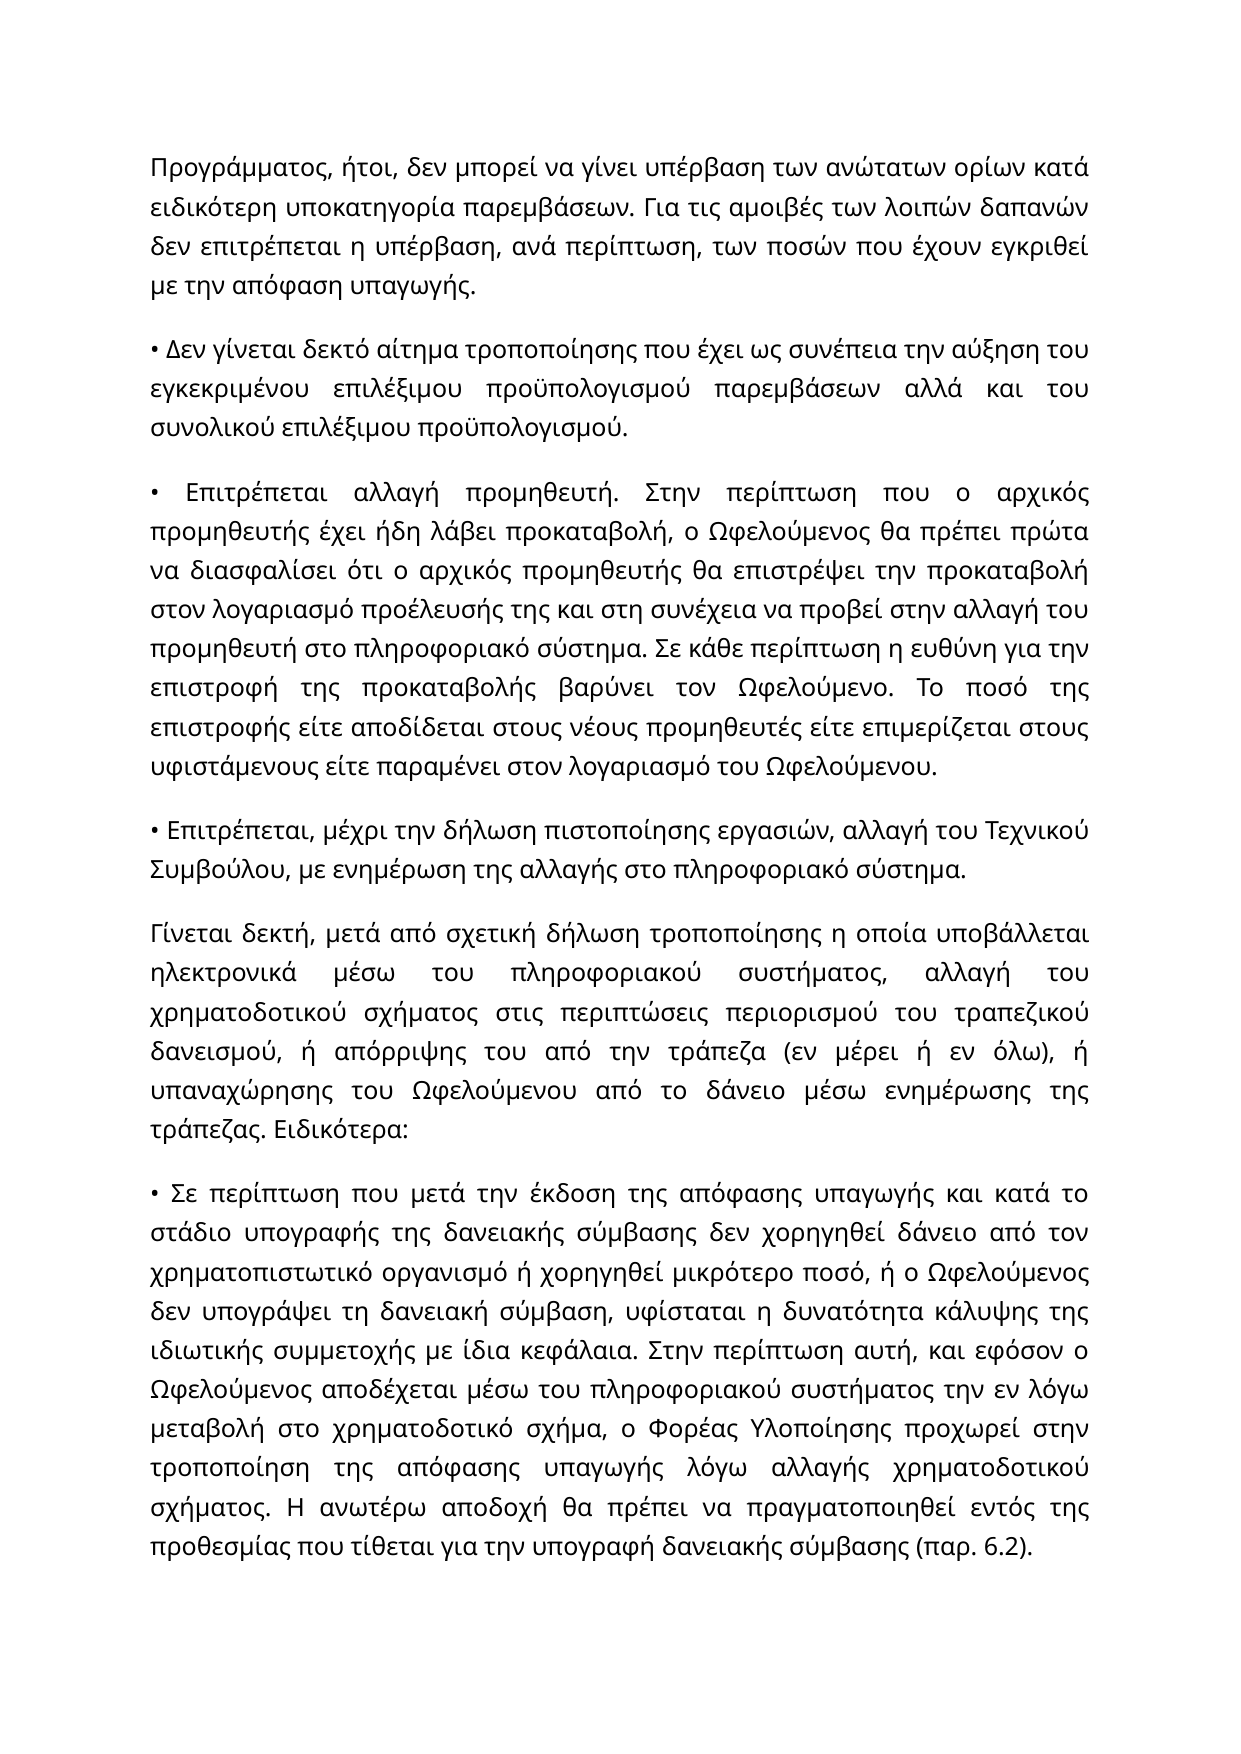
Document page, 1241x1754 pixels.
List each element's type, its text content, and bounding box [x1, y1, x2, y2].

text Προγράμματος, ήτοι, δεν μπορεί να γίνει υπέρβαση των ανώτατων ορίων κατά ειδικότερη υποκατηγορία παρεμβάσεων. Για τις αμοιβές των λοιπών δαπανών δεν επιτρέπεται η υπέρβαση, ανά περίπτωση, των ποσών που έχουν εγκριθεί με την απόφαση υπαγωγής. [150, 150, 1090, 302]
text • Δεν γίνεται δεκτό αίτημα τροποποίησης που έχει ως συνέπεια την αύξηση του εγκεκριμένου επιλέξιμου προϋπολογισμού παρεμβάσεων αλλά και του συνολικού επιλέξιμου προϋπολογισμού. [150, 332, 1090, 444]
text • Επιτρέπεται, μέχρι την δήλωση πιστοποίησης εργασιών, αλλαγή του Τεχνικού Συμβούλου, με ενημέρωση της αλλαγής στο πληροφοριακό σύστημα. [150, 812, 1090, 886]
text • Σε περίπτωση που μετά την έκδοση της απόφασης υπαγωγής και κατά το στάδιο υπογραφής της δανειακής σύμβασης δεν χορηγηθεί δάνειο από τον χρηματοπιστωτικό οργανισμό ή χορηγηθεί μικρότερο ποσό, ή ο Ωφελούμενος δεν υπογράψει τη δανειακή σύμβαση, υφίσταται η δυνατότητα κάλυψης της ιδιωτικής συμμετοχής με ίδια κεφάλαια. Στην περίπτωση αυτή, και εφόσον ο Ωφελούμενος αποδέχεται μέσω του πληροφοριακού συστήματος την εν λόγω μεταβολή στο χρηματοδοτικό σχήμα, ο Φορέας Υλοποίησης προχωρεί στην τροποποίηση της απόφασης υπαγωγής λόγω αλλαγής χρηματοδοτικού σχήματος. Η ανωτέρω αποδοχή θα πρέπει να πραγματοποιηθεί εντός της προθεσμίας που τίθεται για την υπογραφή δανειακής σύμβασης (παρ. 6.2). [150, 1176, 1090, 1562]
text • Επιτρέπεται αλλαγή προμηθευτή. Στην περίπτωση που ο αρχικός προμηθευτής έχει ήδη λάβει προκαταβολή, ο Ωφελούμενος θα πρέπει πρώτα να διασφαλίσει ότι ο αρχικός προμηθευτής θα επιστρέψει την προκαταβολή στον λογαριασμό προέλευσής της και στη συνέχεια να προβεί στην αλλαγή του προμηθευτή στο πληροφοριακό σύστημα. Σε κάθε περίπτωση η ευθύνη για την επιστροφή της προκαταβολής βαρύνει τον Ωφελούμενο. Το ποσό της επιστροφής είτε αποδίδεται στους νέους προμηθευτές είτε επιμερίζεται στους υφιστάμενους είτε παραμένει στον λογαριασμό του Ωφελούμενου. [150, 474, 1090, 782]
text Γίνεται δεκτή, μετά από σχετική δήλωση τροποποίησης η οποία υποβάλλεται ηλεκτρονικά μέσω του πληροφοριακού συστήματος, αλλαγή του χρηματοδοτικού σχήματος στις περιπτώσεις περιορισμού του τραπεζικού δανεισμού, ή απόρριψης του από την τράπεζα (εν μέρει ή εν όλω), ή υπαναχώρησης του Ωφελούμενου από το δάνειο μέσω ενημέρωσης της τράπεζας. Ειδικότερα: [150, 916, 1090, 1146]
